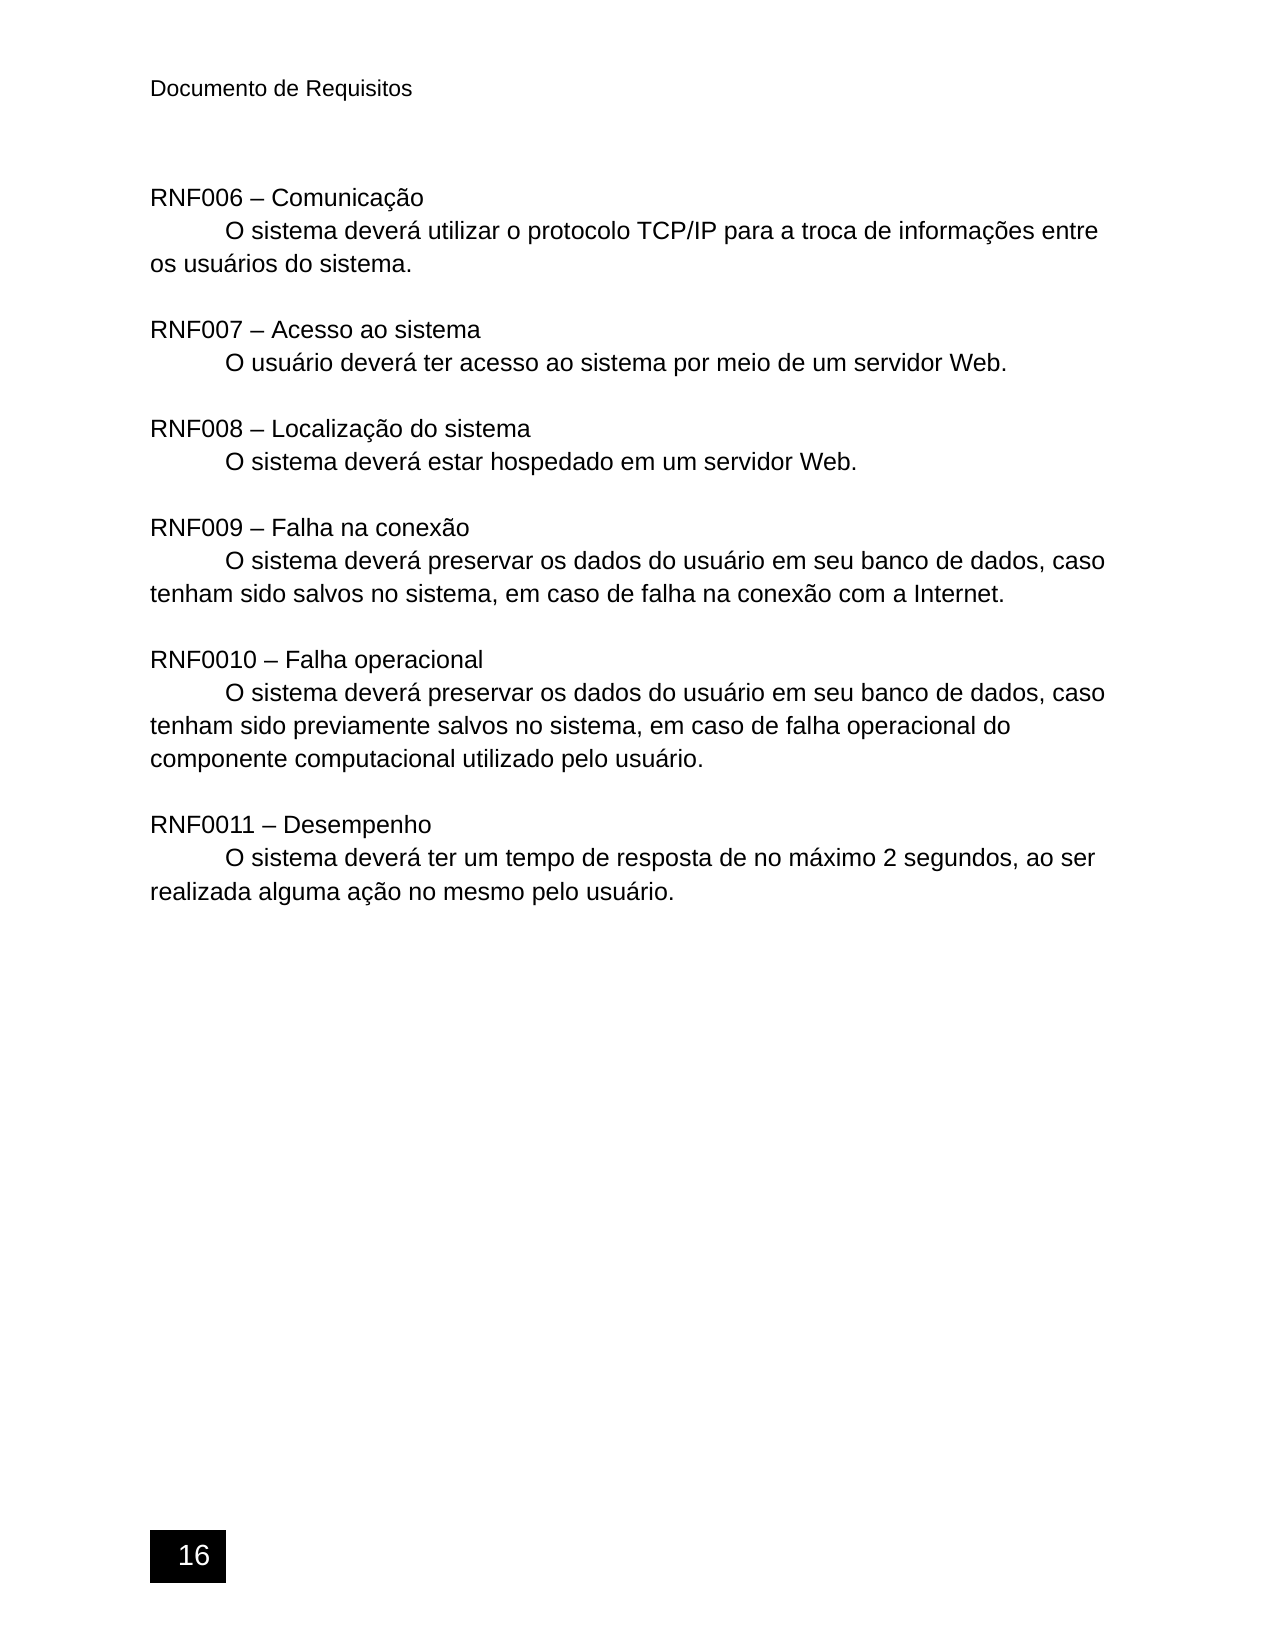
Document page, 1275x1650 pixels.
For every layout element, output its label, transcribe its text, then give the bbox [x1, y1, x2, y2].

text O sistema deverá preservar os dados do usuário em seu banco de dados, caso tenham sido previamente salvos no sistema, em caso de falha operacional do componente computacional utilizado pelo usuário. [150, 678, 1125, 773]
text RNF008 – Localização do sistema [150, 414, 1125, 443]
text O usuário deverá ter acesso ao sistema por meio de um servidor Web. [150, 348, 1125, 377]
text O sistema deverá utilizar o protocolo TCP/IP para a troca de informações entre os usuários do sistema. [150, 216, 1125, 278]
text RNF0011 – Desempenho [150, 810, 1125, 839]
text RNF0010 – Falha operacional [150, 645, 1125, 674]
text O sistema deverá ter um tempo de resposta de no máximo 2 segundos, ao ser realizada alguma ação no mesmo pelo usuário. [150, 843, 1125, 905]
text RNF007 – Acesso ao sistema [150, 315, 1125, 344]
text O sistema deverá estar hospedado em um servidor Web. [150, 447, 1125, 476]
text RNF006 – Comunicação [150, 183, 1125, 212]
text O sistema deverá preservar os dados do usuário em seu banco de dados, caso tenham sido salvos no sistema, em caso de falha na conexão com a Internet. [150, 546, 1125, 608]
text RNF009 – Falha na conexão [150, 513, 1125, 542]
